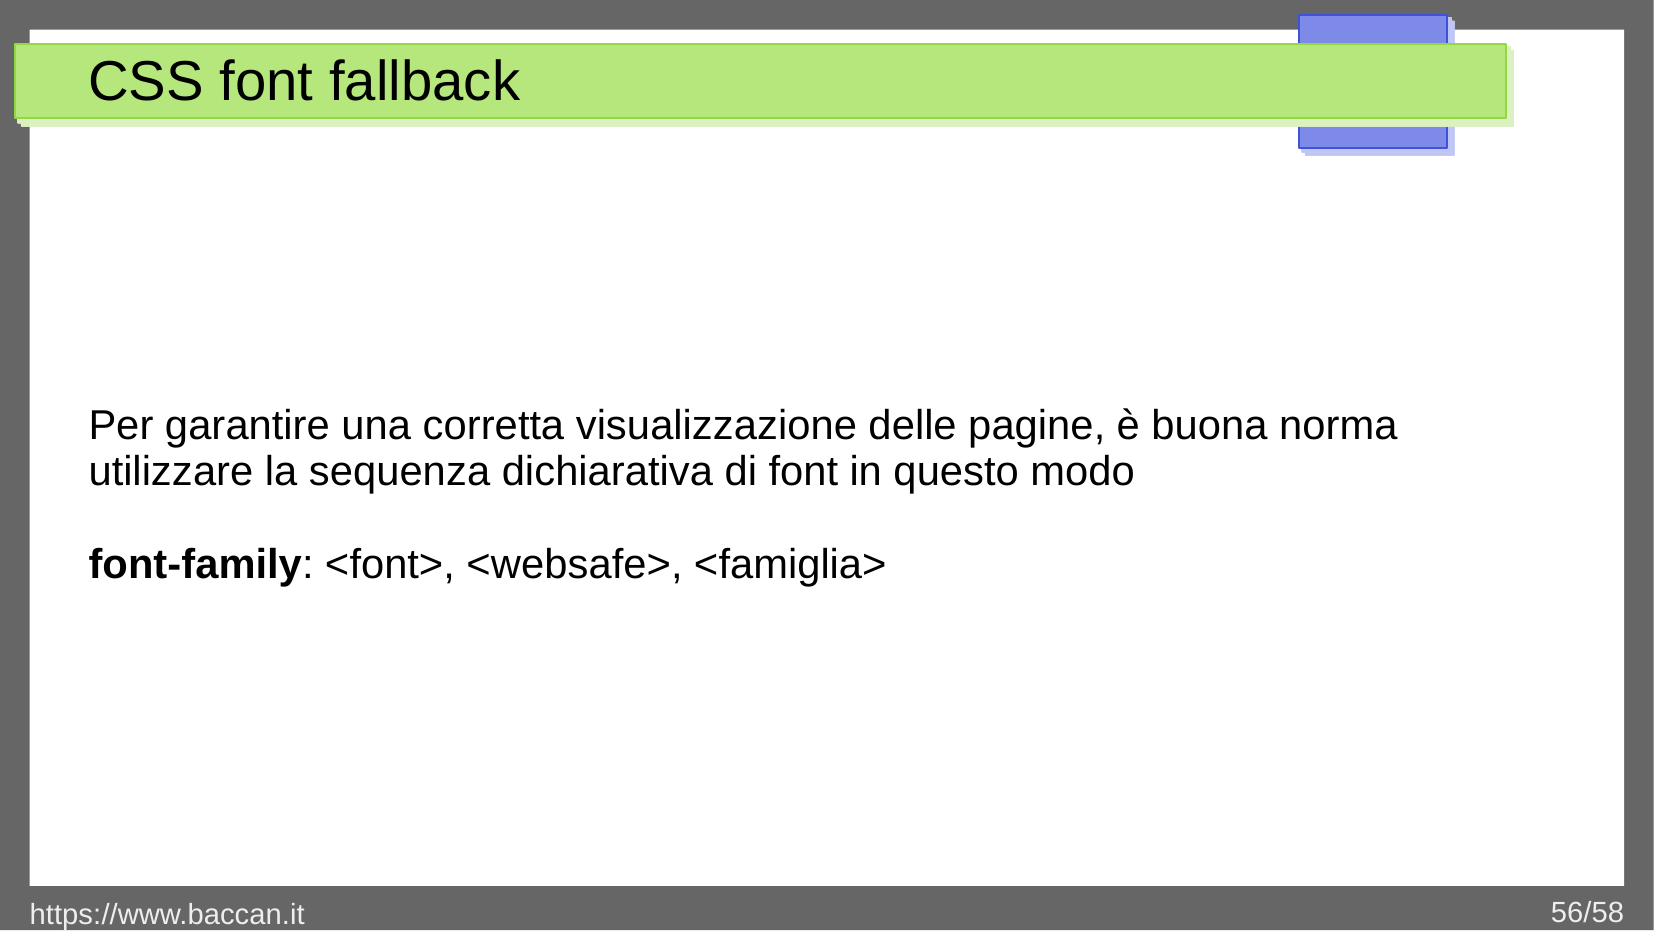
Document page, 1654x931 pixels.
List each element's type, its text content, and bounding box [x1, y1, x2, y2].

title CSS font fallback [88, 44, 1506, 119]
text_box Per garantire una corretta visualizzazione delle pagine, è buona norma utilizzare la sequenza dichiarativa di font in questo modo font-family: <font>, <websafe>, <famiglia> [88, 169, 1565, 820]
